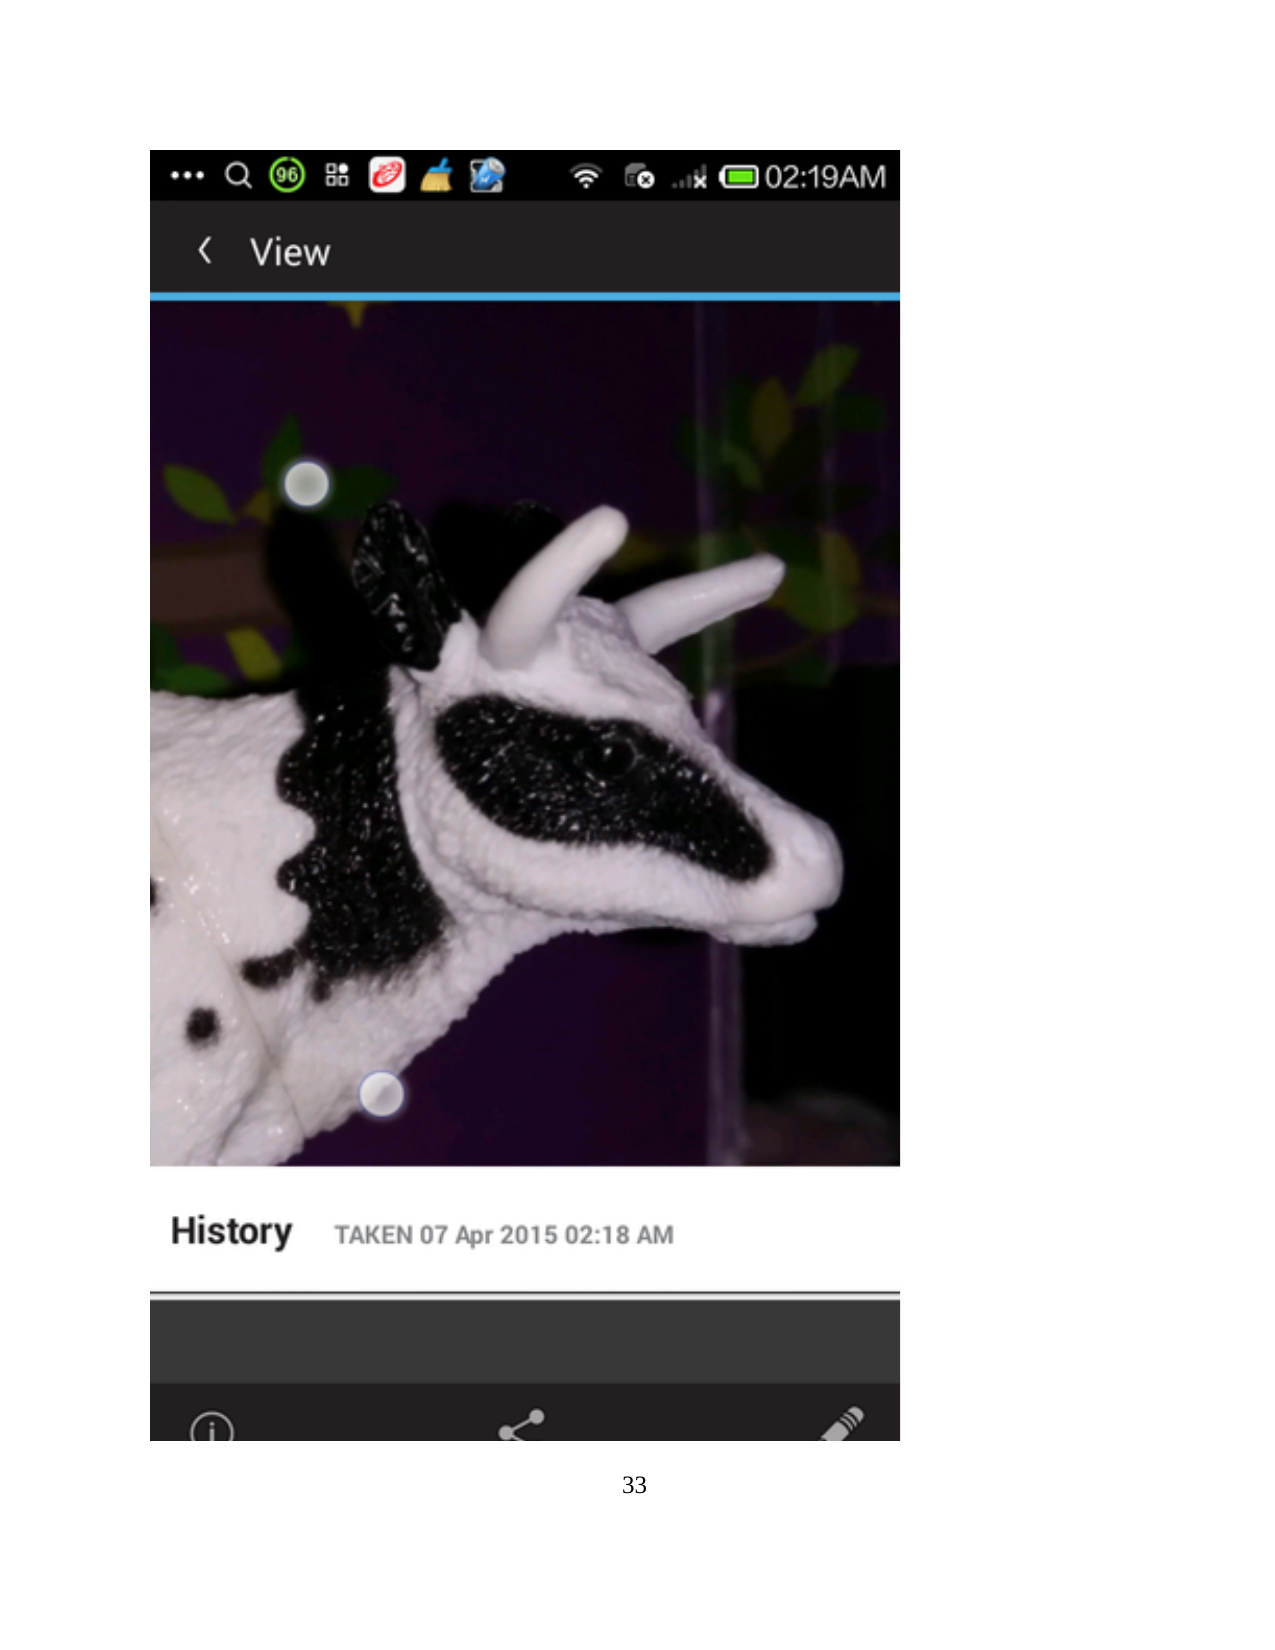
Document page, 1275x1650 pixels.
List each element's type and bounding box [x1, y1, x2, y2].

picture [150, 150, 901, 1441]
